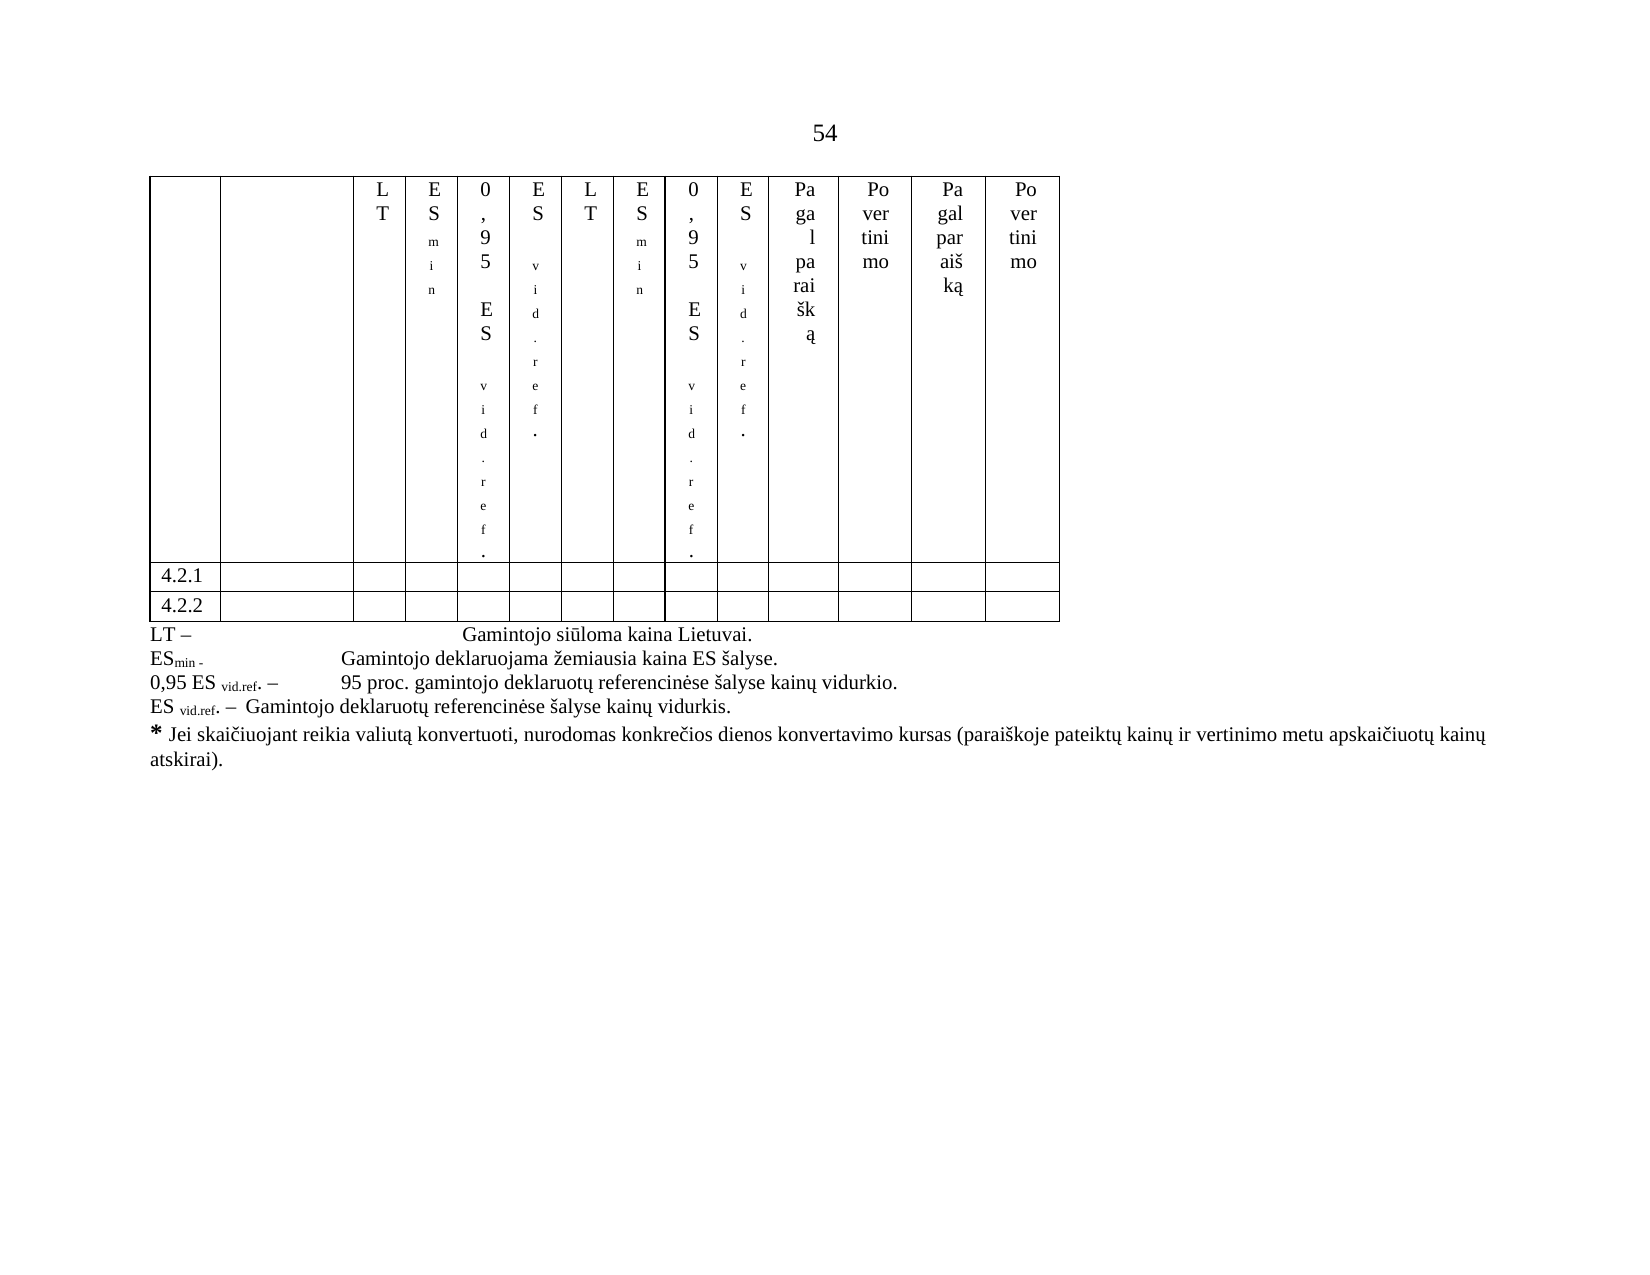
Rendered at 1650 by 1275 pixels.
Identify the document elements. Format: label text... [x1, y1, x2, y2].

table_cell [986, 563, 1059, 591]
table_cell [510, 563, 561, 591]
table_cell [614, 592, 664, 621]
table_cell 0,95 ES vid.ref. [666, 177, 717, 562]
table_cell [562, 563, 613, 591]
table_cell [354, 592, 405, 621]
text LT – Gamintojo siūloma kaina Lietuvai. [150, 622, 1500, 646]
table_cell [912, 563, 985, 591]
table_cell Po vertinimo [986, 177, 1059, 562]
table_cell LT [562, 177, 613, 562]
table_cell [769, 592, 838, 621]
table_cell 0,95 ES vid.ref. [458, 177, 509, 562]
table_cell ES vid.ref. [510, 177, 561, 562]
table_cell [614, 563, 664, 591]
table_cell [912, 592, 985, 621]
table_cell [666, 592, 717, 621]
table_cell [839, 563, 911, 591]
table_cell [458, 592, 509, 621]
table_header [221, 177, 353, 562]
table_header [151, 177, 220, 562]
text * Jei skaičiuojant reikia valiutą konvertuoti, nurodomas konkrečios dienos konvertavimo kursas (paraiškoje pateiktų kainų ir vertinimo metu apskaičiuotų kainų atskirai). [150, 718, 1500, 771]
table_cell [406, 563, 457, 591]
table_cell Po vertinimo [839, 177, 911, 562]
table_cell [221, 563, 353, 591]
table_cell LT [354, 177, 405, 562]
table_cell [769, 563, 838, 591]
table_cell 4.2.2 [151, 592, 220, 621]
table_cell ESmin [614, 177, 664, 562]
table_cell [718, 592, 768, 621]
table_cell [406, 592, 457, 621]
table_cell [221, 592, 353, 621]
table_cell [986, 592, 1059, 621]
table_cell 4.2.1 [151, 563, 220, 591]
text 0,95 ES vid.ref. – 95 proc. gamintojo deklaruotų referencinėse šalyse kainų vidurkio. [150, 670, 1500, 694]
text ESmin - Gamintojo deklaruojama žemiausia kaina ES šalyse. [150, 646, 1500, 670]
table_cell [718, 563, 768, 591]
table_cell ES vid.ref. [718, 177, 768, 562]
table_cell ESmin [406, 177, 457, 562]
table_cell [458, 563, 509, 591]
table_cell [354, 563, 405, 591]
table_cell Pagal paraišką [912, 177, 985, 562]
table_cell [839, 592, 911, 621]
table_cell [562, 592, 613, 621]
table_cell [510, 592, 561, 621]
table_cell [666, 563, 717, 591]
text ES vid.ref. – Gamintojo deklaruotų referencinėse šalyse kainų vidurkis. [150, 694, 1500, 718]
table_cell Pagal paraišką [769, 177, 838, 562]
